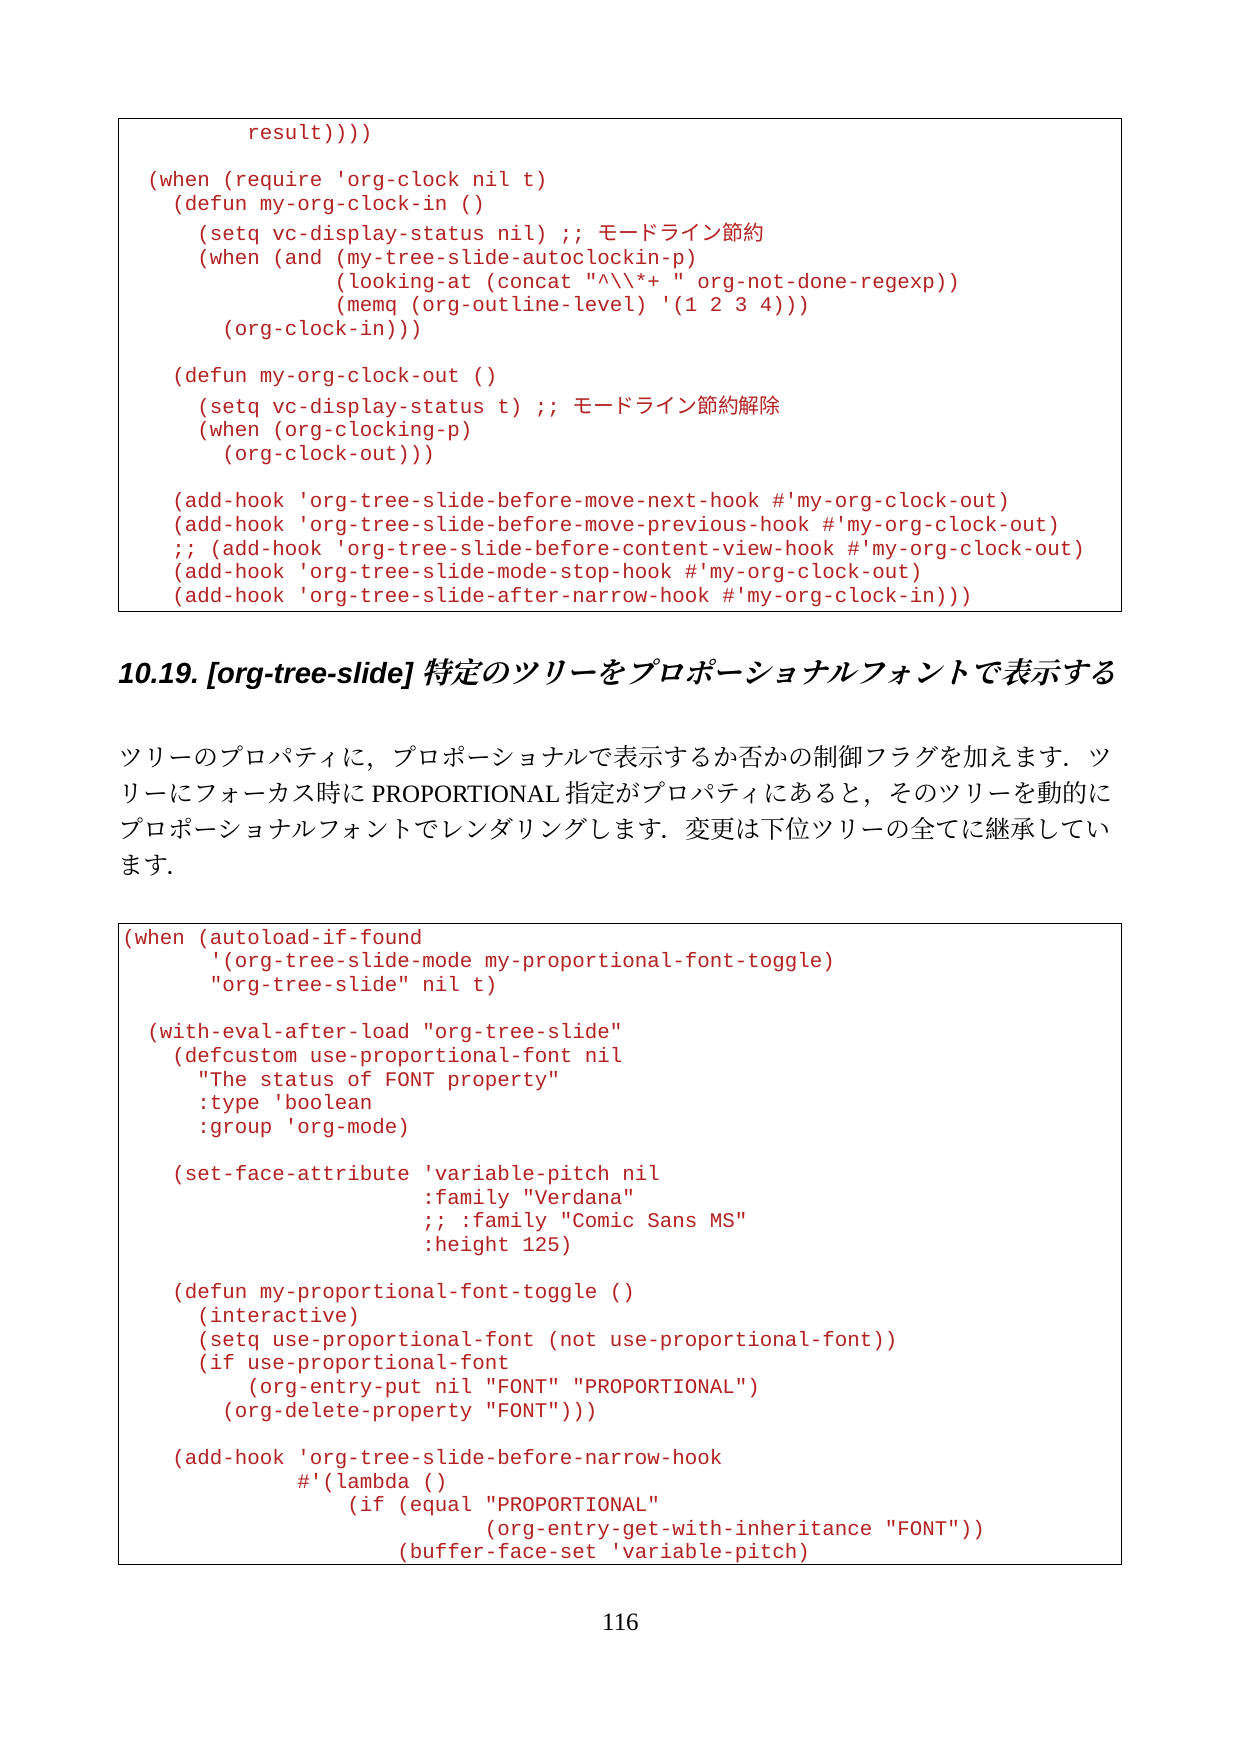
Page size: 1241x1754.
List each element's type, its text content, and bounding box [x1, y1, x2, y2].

text ;; (add-hook 'org-tree-slide-before-content-view-hook #'my-org-clock-out) [119, 534, 1121, 557]
text (org-delete-property "FONT"))) [119, 1396, 1121, 1419]
text (if (equal "PROPORTIONAL" [119, 1490, 1121, 1514]
text :family "Verdana" [119, 1183, 1121, 1207]
text (defun my-proportional-font-toggle () [119, 1277, 1121, 1301]
text (interactive) [119, 1301, 1121, 1325]
text '(org-tree-slide-mode my-proportional-font-toggle) [119, 946, 1121, 970]
text (looking-at (concat "^\\*+ " org-not-done-regexp)) [119, 267, 1121, 290]
text (org-clock-in))) [119, 314, 1121, 338]
text (when (require 'org-clock nil t) [119, 165, 1121, 189]
text (with-eval-after-load "org-tree-slide" [119, 1017, 1121, 1041]
text (add-hook 'org-tree-slide-before-narrow-hook [119, 1443, 1121, 1467]
text (defcustom use-proportional-font nil [119, 1041, 1121, 1065]
text (add-hook 'org-tree-slide-mode-stop-hook #'my-org-clock-out) [119, 557, 1121, 581]
text (memq (org-outline-level) '(1 2 3 4))) [119, 290, 1121, 314]
text "org-tree-slide" nil t) [119, 970, 1121, 994]
text (buffer-face-set 'variable-pitch) [119, 1538, 1121, 1564]
text :group 'org-mode) [119, 1112, 1121, 1136]
text (org-entry-get-with-inheritance "FONT")) [119, 1514, 1121, 1538]
text (when (and (my-tree-slide-autoclockin-p) [119, 243, 1121, 267]
text ツリーのプロパティに，プロポーショナルで表示するか否かの制御フラグを加えます．ツリーにフォーカス時にPROPORTIONAL指定がプロパティにあると，そのツリーを動的にプロポーショナルフォントでレンダリングします．変更は下位ツリーの全てに継承しています． [118, 738, 1122, 910]
text (add-hook 'org-tree-slide-before-move-previous-hook #'my-org-clock-out) [119, 510, 1121, 534]
text (if use-proportional-font [119, 1348, 1121, 1372]
text #'(lambda () [119, 1467, 1121, 1490]
text (add-hook 'org-tree-slide-after-narrow-hook #'my-org-clock-in))) [119, 581, 1121, 611]
subtitle [org-tree-slide] 特定のツリーをプロポーショナルフォントで表示する [118, 650, 1122, 725]
text (setq vc-display-status nil) ;; モードライン節約 [119, 213, 1121, 243]
text (when (autoload-if-found [119, 924, 1121, 946]
text (defun my-org-clock-in () [119, 189, 1121, 213]
text (defun my-org-clock-out () [119, 361, 1121, 385]
text (when (org-clocking-p) [119, 415, 1121, 439]
text result)))) [119, 119, 1121, 142]
text (add-hook 'org-tree-slide-before-move-next-hook #'my-org-clock-out) [119, 486, 1121, 510]
text "The status of FONT property" [119, 1065, 1121, 1088]
text (org-entry-put nil "FONT" "PROPORTIONAL") [119, 1372, 1121, 1396]
text :height 125) [119, 1230, 1121, 1254]
text (org-clock-out))) [119, 439, 1121, 463]
text (set-face-attribute 'variable-pitch nil [119, 1159, 1121, 1183]
text ;; :family "Comic Sans MS" [119, 1207, 1121, 1230]
text :type 'boolean [119, 1088, 1121, 1112]
text (setq vc-display-status t) ;; モードライン節約解除 [119, 385, 1121, 415]
text (setq use-proportional-font (not use-proportional-font)) [119, 1325, 1121, 1348]
